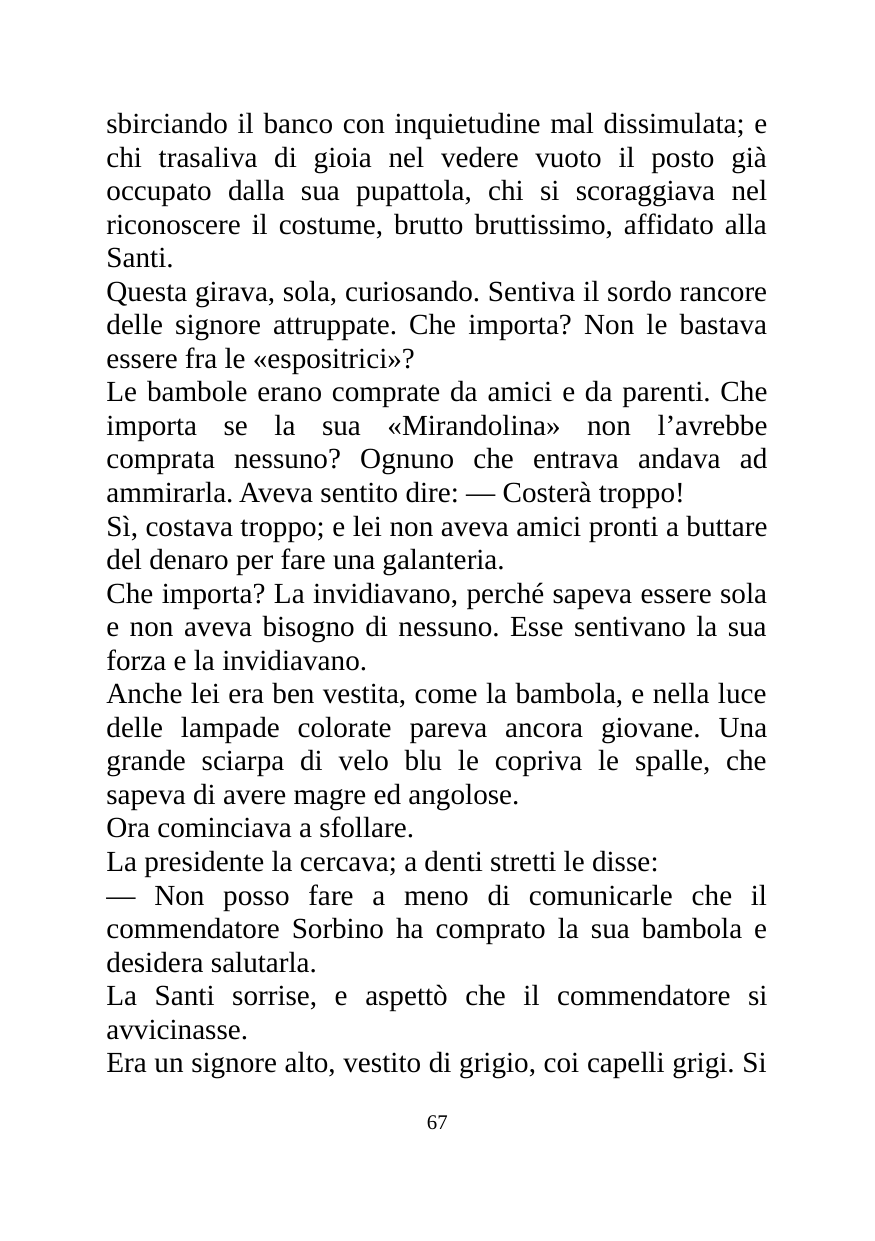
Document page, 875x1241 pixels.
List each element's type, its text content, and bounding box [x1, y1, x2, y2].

text Sì, costava troppo; e lei non aveva amici pronti a buttare del denaro per fare una galanteria. [106, 509, 768, 576]
text Era un signore alto, vestito di grigio, coi capelli grigi. Si [106, 1045, 768, 1079]
text Che importa? La invidiavano, perché sapeva essere sola e non aveva bisogno di nessuno. Esse sentivano la sua forza e la invidiavano. [106, 576, 768, 676]
text — Non posso fare a meno di comunicarle che il commendatore Sorbino ha comprato la sua bambola e desidera salutarla. [106, 878, 768, 978]
text La presidente la cercava; a denti stretti le disse: [106, 844, 768, 878]
text sbirciando il banco con inquietudine mal dissimulata; e chi trasaliva di gioia nel vedere vuoto il posto già occupato dalla sua pupattola, chi si scoraggiava nel riconoscere il costume, brutto bruttissimo, affidato alla Santi. [106, 106, 768, 274]
text Le bambole erano comprate da amici e da parenti. Che importa se la sua «Mirandolina» non l’avrebbe comprata nessuno? Ognuno che entrava andava ad ammirarla. Aveva sentito dire: — Costerà troppo! [106, 374, 768, 509]
text Ora cominciava a sfollare. [106, 811, 768, 844]
text Questa girava, sola, curiosando. Sentiva il sordo rancore delle signore attruppate. Che importa? Non le bastava essere fra le «espositrici»? [106, 274, 768, 374]
text La Santi sorrise, e aspettò che il commendatore si avvicinasse. [106, 978, 768, 1045]
text Anche lei era ben vestita, come la bambola, e nella luce delle lampade colorate pareva ancora giovane. Una grande sciarpa di velo blu le copriva le spalle, che sapeva di avere magre ed angolose. [106, 676, 768, 811]
